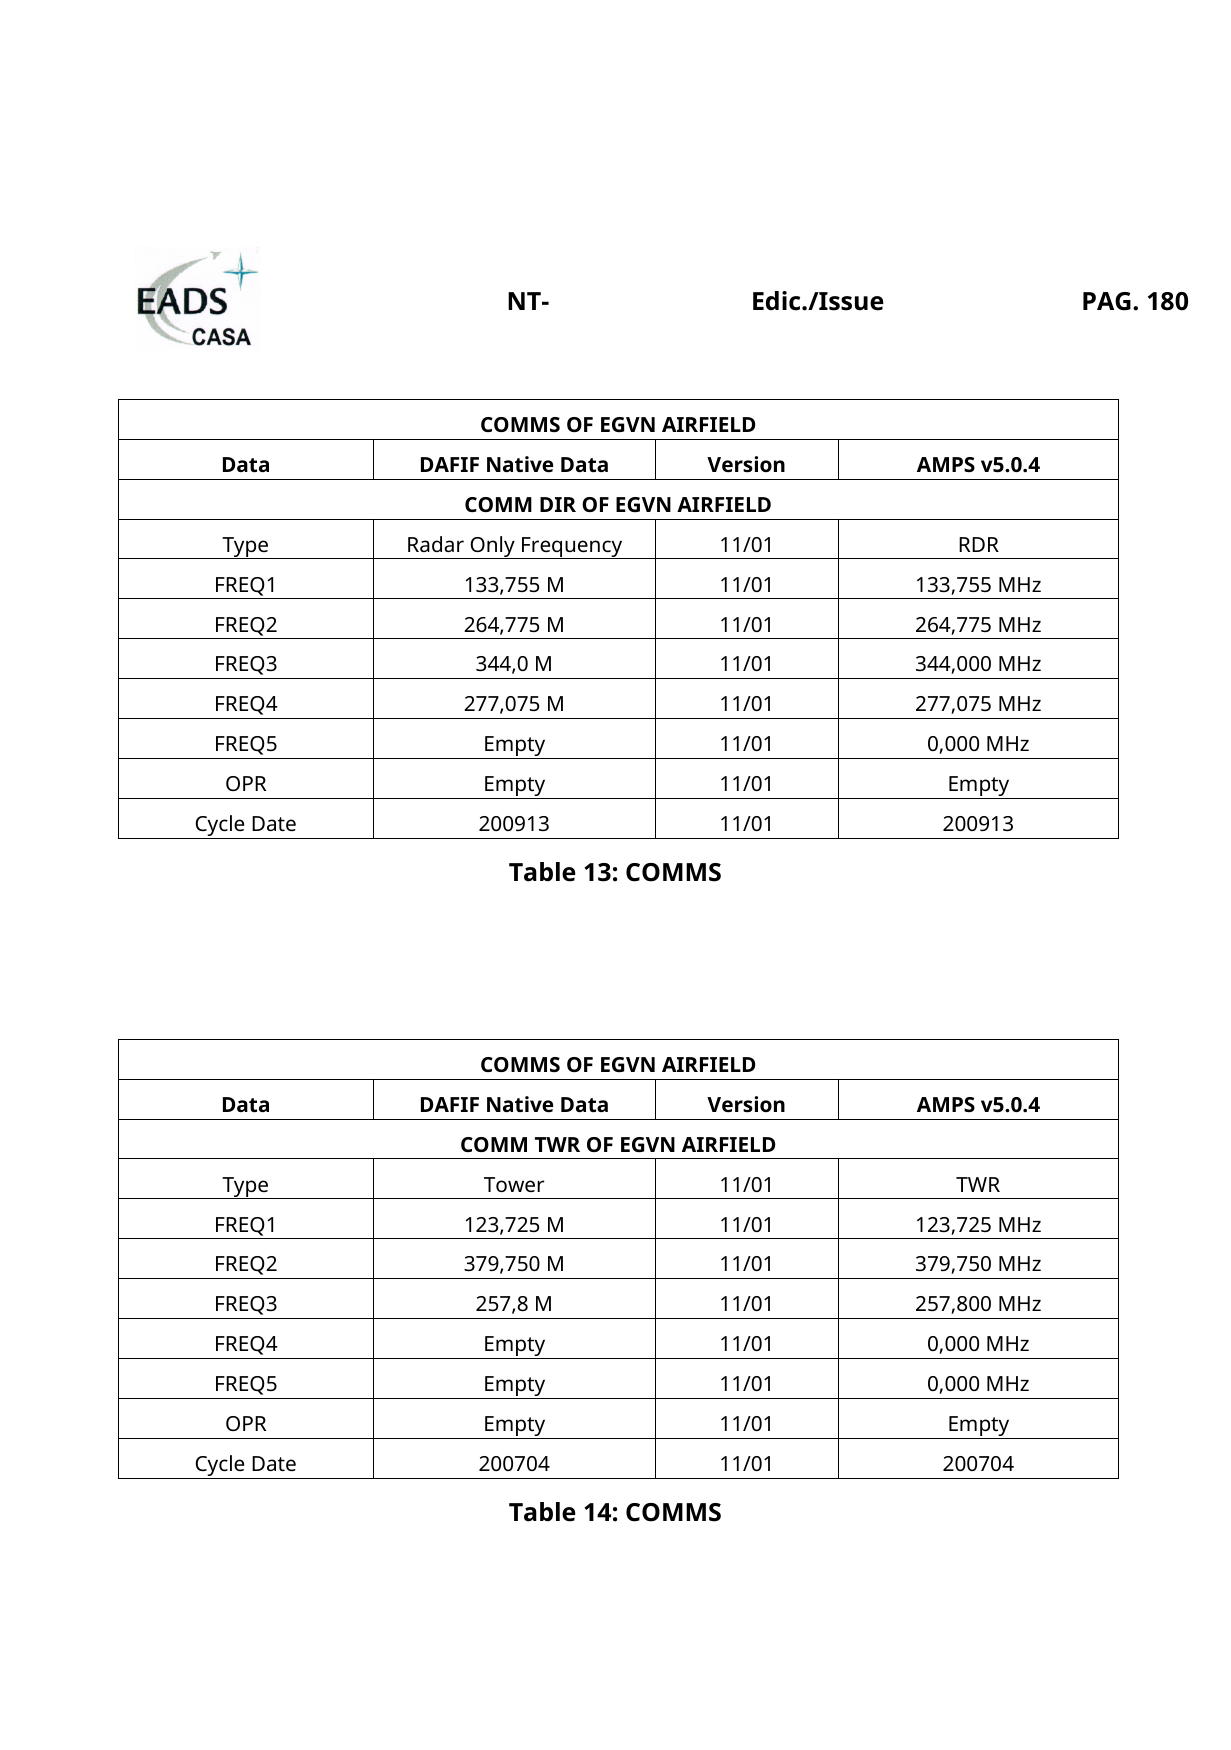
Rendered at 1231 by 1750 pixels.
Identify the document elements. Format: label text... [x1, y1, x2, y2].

text Table 14: COMMS [118, 1491, 1112, 1528]
table_cell 11/01 [656, 1159, 838, 1198]
table_cell 277,075 MHz [839, 679, 1118, 718]
table_cell Empty [374, 1359, 655, 1398]
table_cell Empty [374, 719, 655, 758]
table_cell 11/01 [656, 1239, 838, 1278]
table_cell 133,755 MHz [839, 559, 1118, 598]
table_cell COMM TWR OF EGVN AIRFIELD [119, 1120, 1118, 1158]
table_cell 11/01 [656, 639, 838, 678]
table_cell Empty [374, 1399, 655, 1438]
table_cell Radar Only Frequency [374, 520, 655, 558]
table_cell 379,750 MHz [839, 1239, 1118, 1278]
table_cell FREQ4 [119, 1319, 373, 1358]
table_cell Cycle Date [119, 1439, 373, 1477]
table_cell 123,725 M [374, 1199, 655, 1238]
table_cell FREQ3 [119, 639, 373, 678]
table_cell 11/01 [656, 559, 838, 598]
table_cell Empty [839, 759, 1118, 798]
table_cell FREQ2 [119, 599, 373, 638]
table_cell Data [119, 1080, 373, 1118]
table_cell 344,0 M [374, 639, 655, 678]
table_cell 277,075 M [374, 679, 655, 718]
table_cell 200704 [374, 1439, 655, 1477]
text Table 13: COMMS [118, 851, 1112, 889]
table_header COMMS OF EGVN AIRFIELD [119, 400, 1118, 439]
table_cell Empty [374, 759, 655, 798]
table_cell 200913 [839, 799, 1118, 838]
table_cell Data [119, 440, 373, 478]
table_cell FREQ1 [119, 1199, 373, 1238]
table_cell 11/01 [656, 1319, 838, 1358]
table_cell 133,755 M [374, 559, 655, 598]
table_cell OPR [119, 759, 373, 798]
table_cell 200913 [374, 799, 655, 838]
table_cell 11/01 [656, 799, 838, 838]
table_cell 11/01 [656, 719, 838, 758]
table_cell FREQ2 [119, 1239, 373, 1278]
table_cell 11/01 [656, 1199, 838, 1238]
table_cell Empty [374, 1319, 655, 1358]
table_cell 11/01 [656, 1359, 838, 1398]
table_cell 0,000 MHz [839, 1359, 1118, 1398]
table_cell Type [119, 520, 373, 558]
table_cell 0,000 MHz [839, 719, 1118, 758]
table_cell 11/01 [656, 520, 838, 558]
table_cell TWR [839, 1159, 1118, 1198]
table_cell COMM DIR OF EGVN AIRFIELD [119, 480, 1118, 518]
table_cell 0,000 MHz [839, 1319, 1118, 1358]
table_cell 11/01 [656, 1439, 838, 1477]
table_cell 264,775 M [374, 599, 655, 638]
table_cell 11/01 [656, 599, 838, 638]
table_cell FREQ3 [119, 1279, 373, 1318]
table_cell 11/01 [656, 1399, 838, 1438]
table_cell Tower [374, 1159, 655, 1198]
table_cell DAFIF Native Data [374, 1080, 655, 1118]
table_cell RDR [839, 520, 1118, 558]
table_cell 257,8 M [374, 1279, 655, 1318]
table_cell 200704 [839, 1439, 1118, 1477]
table_cell 264,775 MHz [839, 599, 1118, 638]
table_cell FREQ4 [119, 679, 373, 718]
table_cell DAFIF Native Data [374, 440, 655, 478]
table_cell 11/01 [656, 1279, 838, 1318]
table_cell Type [119, 1159, 373, 1198]
table_cell FREQ1 [119, 559, 373, 598]
table_cell FREQ5 [119, 1359, 373, 1398]
table_cell AMPS v5.0.4 [839, 1080, 1118, 1118]
table_cell 344,000 MHz [839, 639, 1118, 678]
table_cell Version [656, 1080, 838, 1118]
table_header COMMS OF EGVN AIRFIELD [119, 1040, 1118, 1078]
table_cell OPR [119, 1399, 373, 1438]
table_cell 11/01 [656, 679, 838, 718]
table_cell FREQ5 [119, 719, 373, 758]
table_cell 379,750 M [374, 1239, 655, 1278]
picture [134, 247, 261, 350]
table_cell AMPS v5.0.4 [839, 440, 1118, 478]
table_cell Cycle Date [119, 799, 373, 838]
table_cell 123,725 MHz [839, 1199, 1118, 1238]
table_cell Empty [839, 1399, 1118, 1438]
table_cell 257,800 MHz [839, 1279, 1118, 1318]
table_cell Version [656, 440, 838, 478]
table_cell 11/01 [656, 759, 838, 798]
